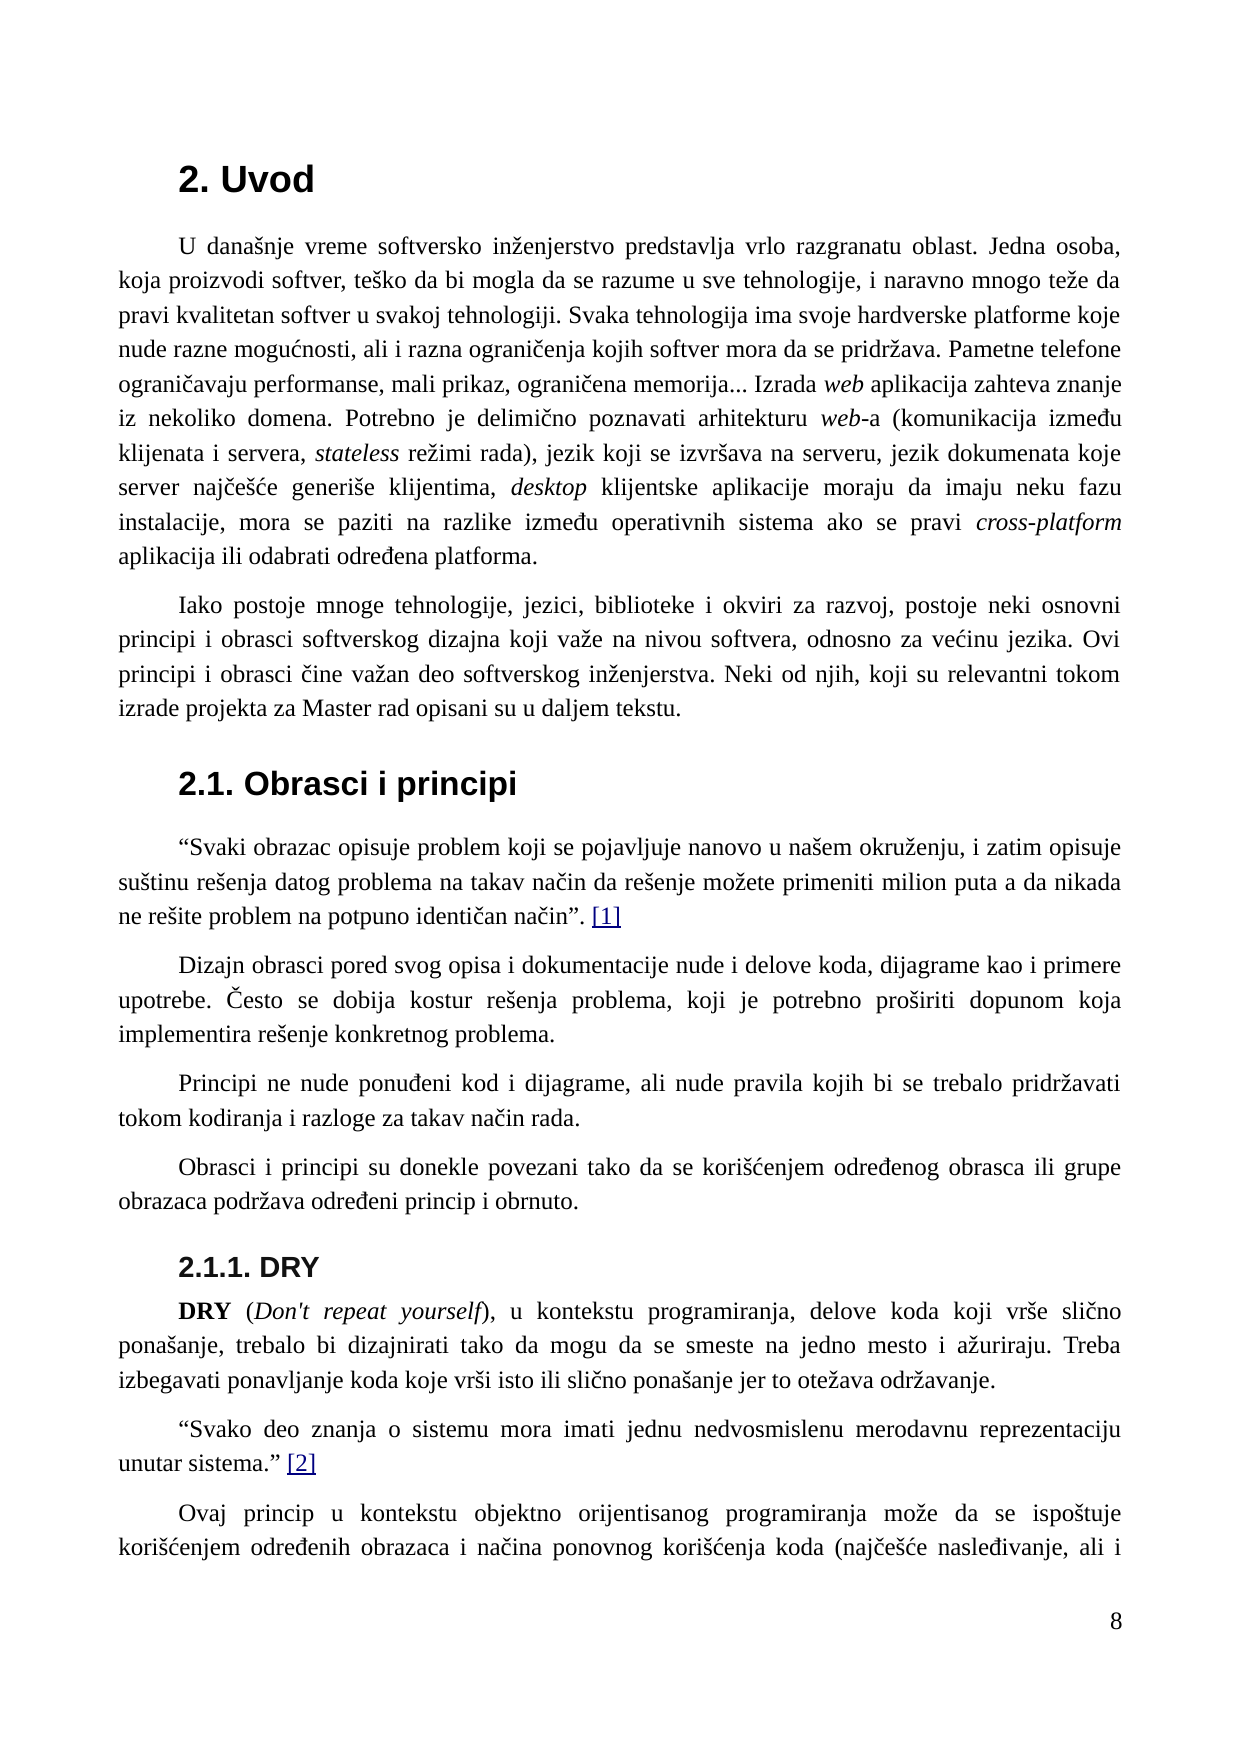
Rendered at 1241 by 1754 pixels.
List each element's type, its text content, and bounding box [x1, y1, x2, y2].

text U današnje vreme softversko inženjerstvo predstavlja vrlo razgranatu oblast. Jedna osoba, koja proizvodi softver, teško da bi mogla da se razume u sve tehnologije, i naravno mnogo teže da pravi kvalitetan softver u svakoj tehnologiji. Svaka tehnologija ima svoje hardverske platforme koje nude razne mogućnosti, ali i razna ograničenja kojih softver mora da se pridržava. Pametne telefone ograničavaju performanse, mali prikaz, ograničena memorija... Izrada web aplikacija zahteva znanje iz nekoliko domena. Potrebno je delimično poznavati arhitekturu web-a (komunikacija između klijenata i servera, stateless režimi rada), jezik koji se izvršava na serveru, jezik dokumenata koje server najčešće generiše klijentima, desktop klijentske aplikacije moraju da imaju neku fazu instalacije, mora se paziti na razlike između operativnih sistema ako se pravi cross-platform aplikacija ili odabrati određena platforma. [118, 231, 1122, 570]
subtitle Uvod [118, 157, 1122, 201]
text “Svako deo znanja o sistemu mora imati jednu nedvosmislenu merodavnu reprezentaciju unutar sistema.” [2] [118, 1414, 1122, 1477]
text “Svaki obrazac opisuje problem koji se pojavljuje nanovo u našem okruženju, i zatim opisuje suštinu rešenja datog problema na takav način da rešenje možete primeniti milion puta a da nikada ne rešite problem na potpuno identičan način”. [1] [118, 832, 1122, 930]
text Obrasci i principi su donekle povezani tako da se korišćenjem određenog obrasca ili grupe obrazaca podržava određeni princip i obrnuto. [118, 1152, 1122, 1215]
text Iako postoje mnoge tehnologije, jezici, biblioteke i okviri za razvoj, postoje neki osnovni principi i obrasci softverskog dizajna koji važe na nivou softvera, odnosno za većinu jezika. Ovi principi i obrasci čine važan deo softverskog inženjerstva. Neki od njih, koji su relevantni tokom izrade projekta za Master rad opisani su u daljem tekstu. [118, 590, 1122, 722]
subtitle DRY [118, 1250, 1122, 1283]
subtitle Obrasci i principi [118, 764, 1122, 802]
text Principi ne nude ponuđeni kod i dijagrame, ali nude pravila kojih bi se trebalo pridržavati tokom kodiranja i razloge za takav način rada. [118, 1068, 1122, 1132]
text DRY (Don't repeat yourself), u kontekstu programiranja, delove koda koji vrše slično ponašanje, trebalo bi dizajnirati tako da mogu da se smeste na jedno mesto i ažuriraju. Treba izbegavati ponavljanje koda koje vrši isto ili slično ponašanje jer to otežava održavanje. [118, 1296, 1122, 1394]
text Ovaj princip u kontekstu objektno orijentisanog programiranja može da se ispoštuje korišćenjem određenih obrazaca i načina ponovnog korišćenja koda (najčešće nasleđivanje, ali i [118, 1498, 1122, 1561]
text Dizajn obrasci pored svog opisa i dokumentacije nude i delove koda, dijagrame kao i primere upotrebe. Često se dobija kostur rešenja problema, koji je potrebno proširiti dopunom koja implementira rešenje konkretnog problema. [118, 950, 1122, 1048]
